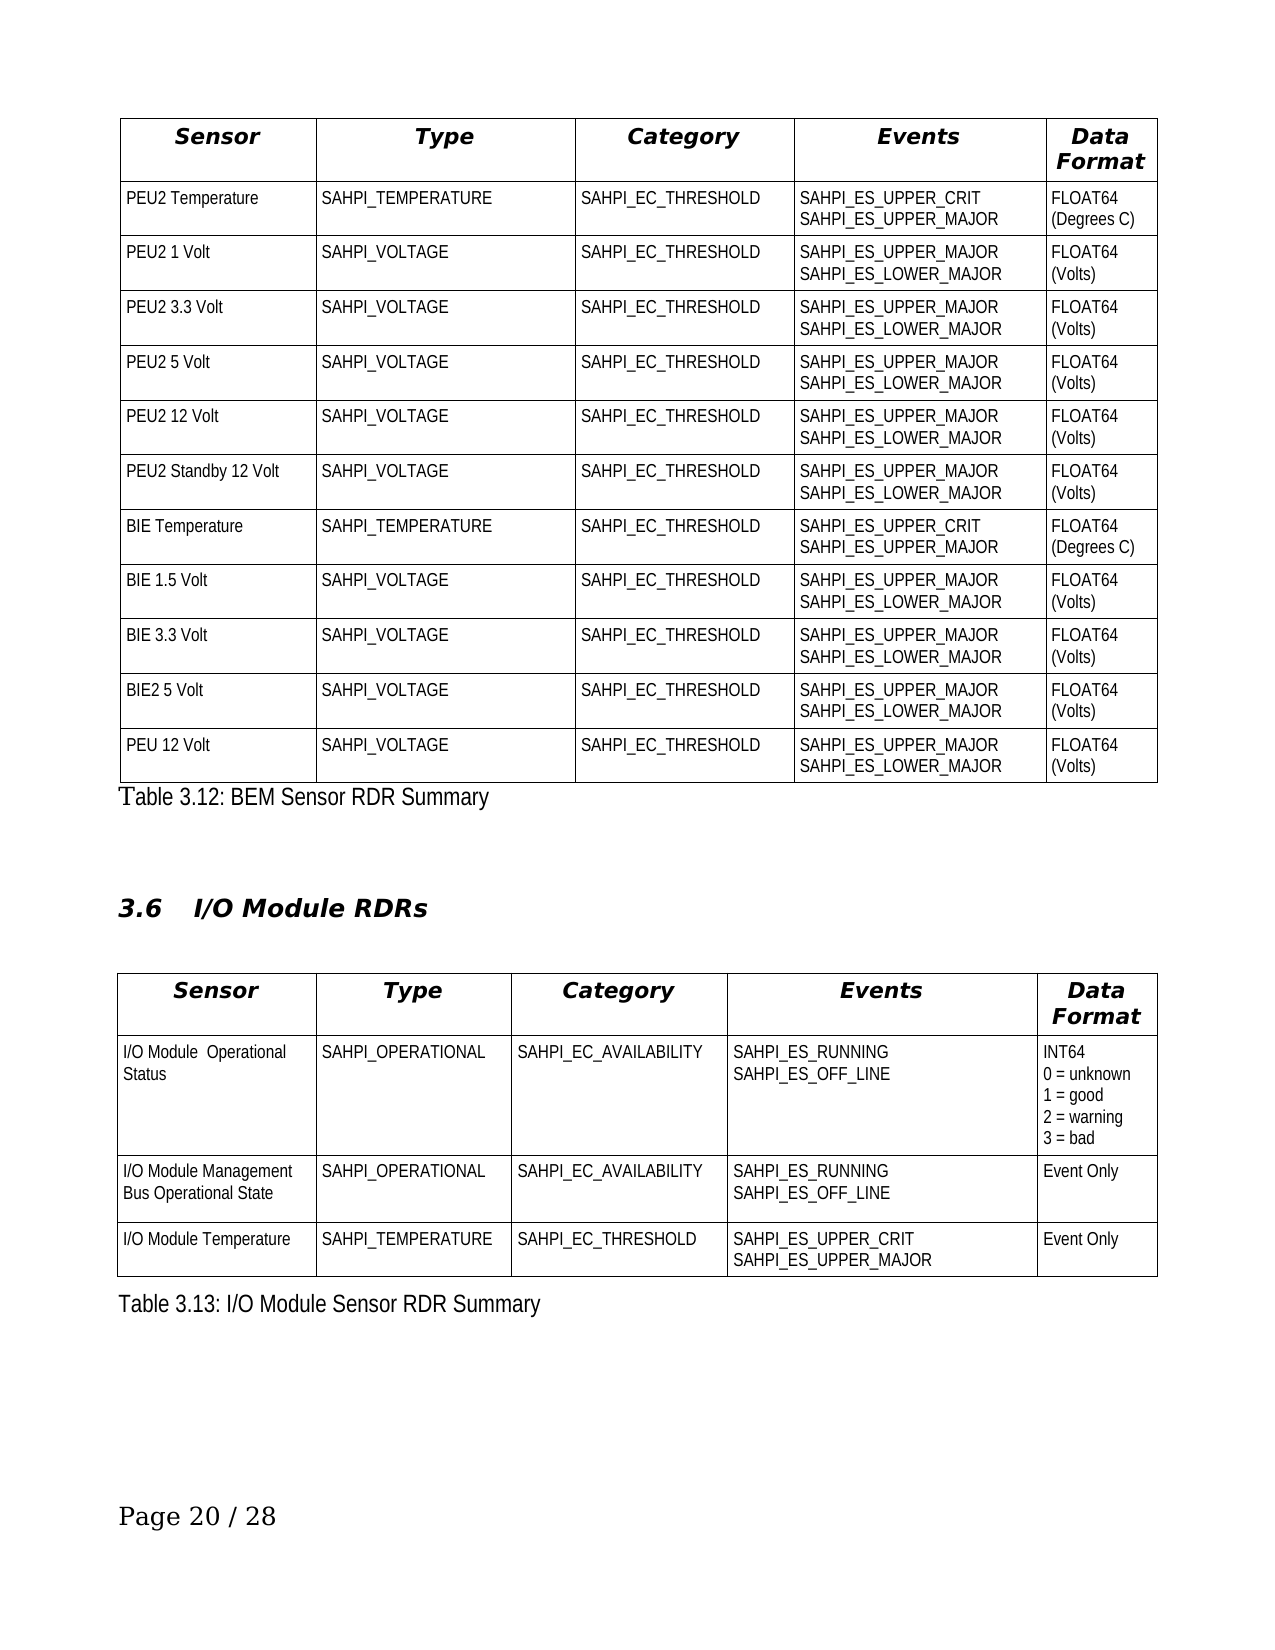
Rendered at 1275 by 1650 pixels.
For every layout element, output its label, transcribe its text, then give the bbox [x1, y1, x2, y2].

table_cell PEU2 Temperature [121, 182, 316, 235]
table_cell PEU2 Standby 12 Volt [121, 455, 316, 509]
table_header Category [576, 119, 794, 181]
table_cell SAHPI_ES_UPPER_MAJOR SAHPI_ES_LOWER_MAJOR [795, 674, 1046, 728]
table_cell SAHPI_VOLTAGE [317, 729, 575, 782]
table_cell SAHPI_EC_THRESHOLD [576, 510, 794, 563]
table_cell SAHPI_VOLTAGE [317, 236, 575, 290]
table_cell FLOAT64 (Volts) [1047, 401, 1157, 454]
table_cell SAHPI_VOLTAGE [317, 291, 575, 345]
table_cell FLOAT64 (Degrees C) [1047, 510, 1157, 563]
table_cell SAHPI_EC_THRESHOLD [576, 565, 794, 618]
table_cell SAHPI_ES_UPPER_MAJOR SAHPI_ES_LOWER_MAJOR [795, 291, 1046, 345]
table_cell I/O Module Operational Status [118, 1036, 316, 1154]
table_cell SAHPI_EC_THRESHOLD [576, 182, 794, 235]
table_cell SAHPI_ES_RUNNING SAHPI_ES_OFF_LINE [728, 1156, 1037, 1222]
table_cell FLOAT64 (Volts) [1047, 291, 1157, 345]
table_cell FLOAT64 (Degrees C) [1047, 182, 1157, 235]
table_cell BIE 3.3 Volt [121, 619, 316, 673]
table_cell Event Only [1038, 1223, 1157, 1276]
table_cell SAHPI_EC_THRESHOLD [576, 401, 794, 454]
table_cell FLOAT64 (Volts) [1047, 455, 1157, 509]
table_cell FLOAT64 (Volts) [1047, 729, 1157, 782]
table_cell SAHPI_VOLTAGE [317, 455, 575, 509]
table_cell INT64 0 = unknown 1 = good 2 = warning 3 = bad [1038, 1036, 1157, 1154]
table_cell SAHPI_EC_THRESHOLD [576, 346, 794, 399]
table_cell PEU2 1 Volt [121, 236, 316, 290]
table_cell BIE Temperature [121, 510, 316, 563]
table_cell SAHPI_ES_UPPER_MAJOR SAHPI_ES_LOWER_MAJOR [795, 401, 1046, 454]
table_cell SAHPI_ES_UPPER_MAJOR SAHPI_ES_LOWER_MAJOR [795, 346, 1046, 399]
table_cell BIE 1.5 Volt [121, 565, 316, 618]
table_cell SAHPI_ES_UPPER_MAJOR SAHPI_ES_LOWER_MAJOR [795, 619, 1046, 673]
table_cell FLOAT64 (Volts) [1047, 236, 1157, 290]
table_header Type [317, 974, 511, 1035]
table_cell SAHPI_VOLTAGE [317, 401, 575, 454]
table_cell PEU2 5 Volt [121, 346, 316, 399]
table_header Category [512, 974, 727, 1035]
table_cell FLOAT64 (Volts) [1047, 346, 1157, 399]
table_cell SAHPI_EC_THRESHOLD [576, 674, 794, 728]
table_cell BIE2 5 Volt [121, 674, 316, 728]
table_cell SAHPI_EC_AVAILABILITY [512, 1036, 727, 1154]
table_cell SAHPI_ES_UPPER_MAJOR SAHPI_ES_LOWER_MAJOR [795, 236, 1046, 290]
table_cell SAHPI_ES_UPPER_CRIT SAHPI_ES_UPPER_MAJOR [795, 182, 1046, 235]
table_cell PEU2 12 Volt [121, 401, 316, 454]
table_cell SAHPI_EC_THRESHOLD [576, 291, 794, 345]
table_cell I/O Module Temperature [118, 1223, 316, 1276]
table_cell SAHPI_TEMPERATURE [317, 510, 575, 563]
table_header Sensor [121, 119, 316, 181]
table_cell SAHPI_TEMPERATURE [317, 182, 575, 235]
table_cell SAHPI_EC_THRESHOLD [512, 1223, 727, 1276]
table_cell SAHPI_EC_THRESHOLD [576, 455, 794, 509]
table_cell SAHPI_ES_UPPER_CRIT SAHPI_ES_UPPER_MAJOR [795, 510, 1046, 563]
table_cell SAHPI_VOLTAGE [317, 619, 575, 673]
table_cell FLOAT64 (Volts) [1047, 674, 1157, 728]
table_header Type [317, 119, 575, 181]
table_cell FLOAT64 (Volts) [1047, 619, 1157, 673]
table_cell I/O Module Management Bus Operational State [118, 1156, 316, 1222]
table_cell SAHPI_VOLTAGE [317, 346, 575, 399]
table_cell SAHPI_VOLTAGE [317, 674, 575, 728]
table_cell SAHPI_ES_UPPER_CRIT SAHPI_ES_UPPER_MAJOR [728, 1223, 1037, 1276]
table_cell SAHPI_ES_UPPER_MAJOR SAHPI_ES_LOWER_MAJOR [795, 565, 1046, 618]
table_header Events [728, 974, 1037, 1035]
subtitle I/O Module RDRs [118, 894, 1157, 923]
text Table 3.13: I/O Module Sensor RDR Summary [118, 1289, 1157, 1318]
table_cell SAHPI_VOLTAGE [317, 565, 575, 618]
table_cell SAHPI_OPERATIONAL [317, 1036, 511, 1154]
table_cell SAHPI_EC_AVAILABILITY [512, 1156, 727, 1222]
table_cell FLOAT64 (Volts) [1047, 565, 1157, 618]
table_header Sensor [118, 974, 316, 1035]
table_cell SAHPI_ES_UPPER_MAJOR SAHPI_ES_LOWER_MAJOR [795, 455, 1046, 509]
table_cell SAHPI_TEMPERATURE [317, 1223, 511, 1276]
table_cell PEU 12 Volt [121, 729, 316, 782]
table_header Events [795, 119, 1046, 181]
table_cell Event Only [1038, 1156, 1157, 1222]
table_cell SAHPI_ES_UPPER_MAJOR SAHPI_ES_LOWER_MAJOR [795, 729, 1046, 782]
table_cell PEU2 3.3 Volt [121, 291, 316, 345]
table_cell SAHPI_EC_THRESHOLD [576, 236, 794, 290]
table_header Data Format [1047, 119, 1157, 181]
table_cell SAHPI_ES_RUNNING SAHPI_ES_OFF_LINE [728, 1036, 1037, 1154]
table_cell SAHPI_OPERATIONAL [317, 1156, 511, 1222]
table_cell SAHPI_EC_THRESHOLD [576, 729, 794, 782]
text Table 3.12: BEM Sensor RDR Summary [118, 782, 1157, 812]
table_cell SAHPI_EC_THRESHOLD [576, 619, 794, 673]
table_header Data Format [1038, 974, 1157, 1035]
